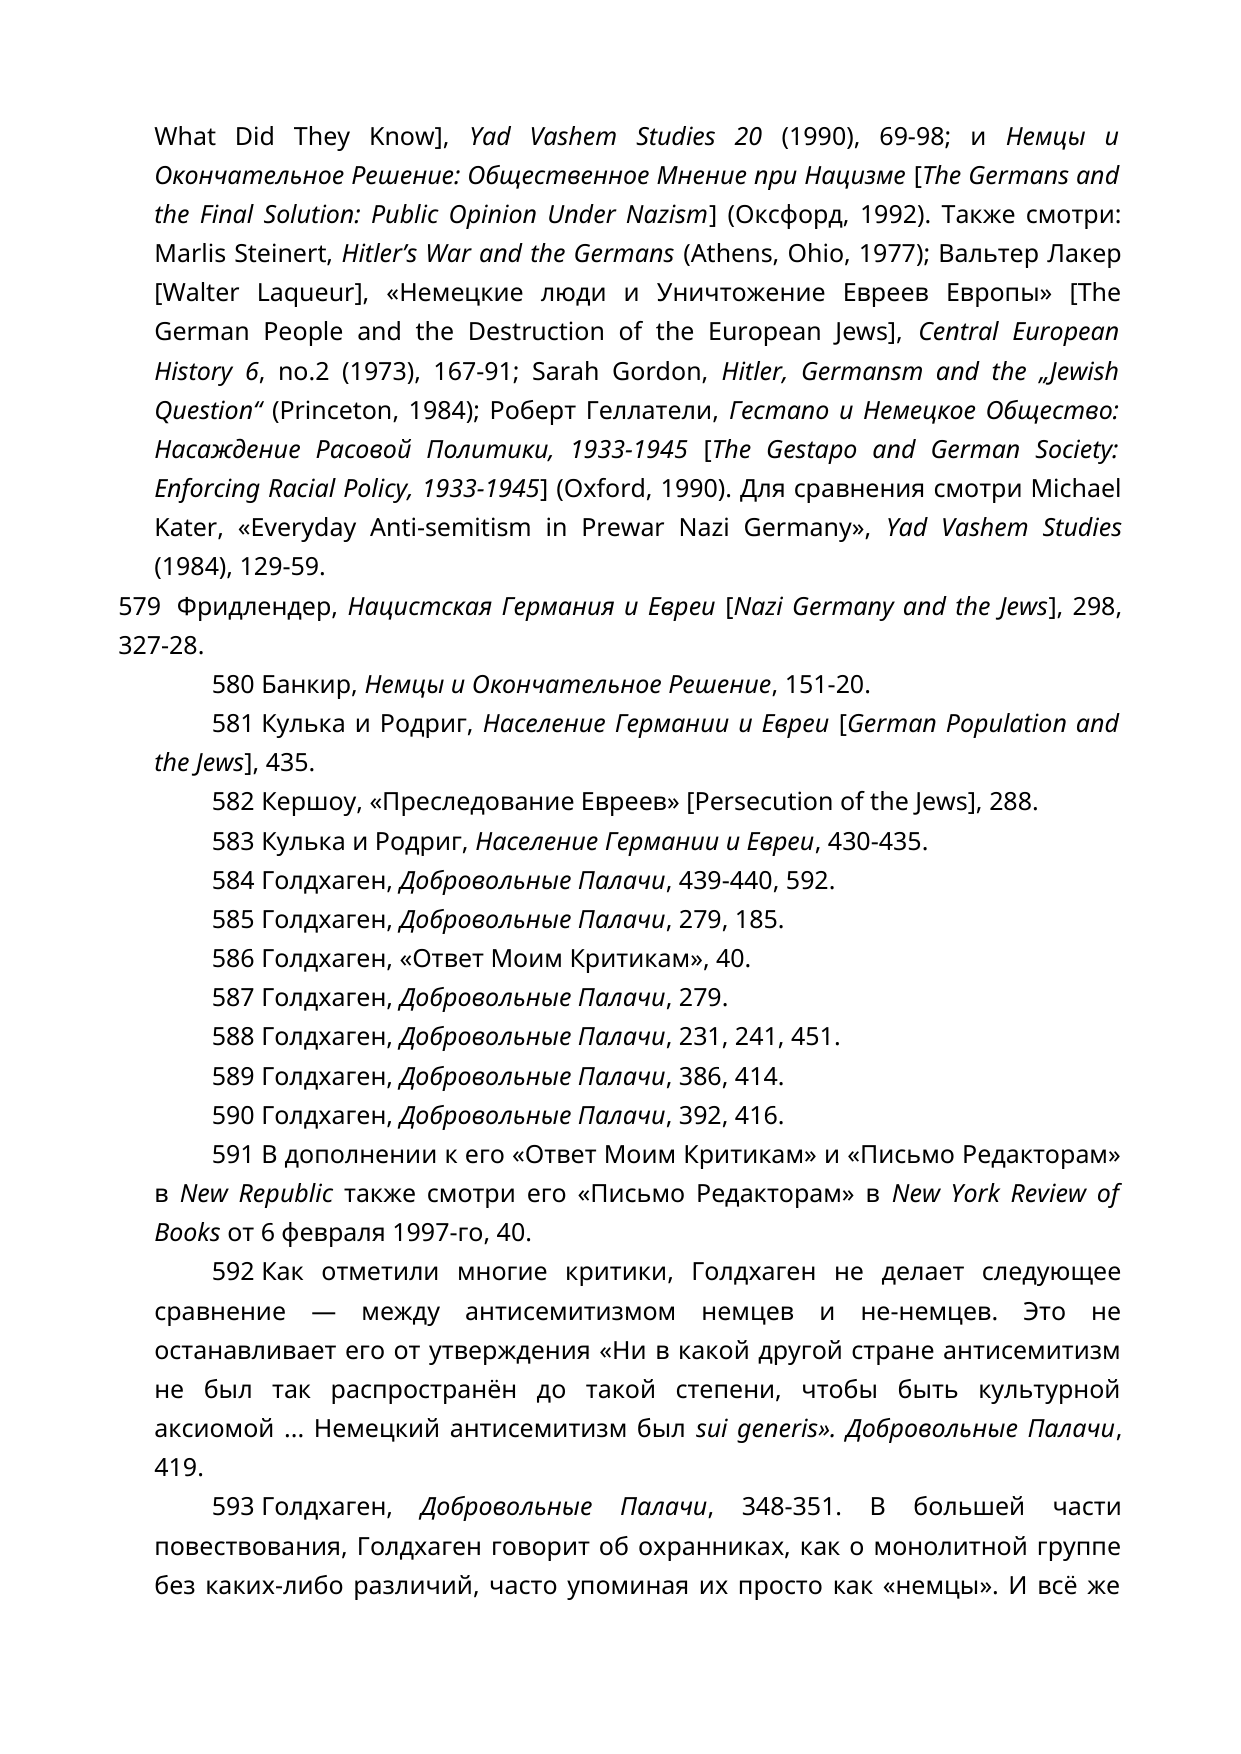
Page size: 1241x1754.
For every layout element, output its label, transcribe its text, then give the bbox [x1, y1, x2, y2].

text Фридлендер, Нацистская Германия и Евреи [Nazi Germany and the Jews], 298, 327-28. [118, 588, 1122, 661]
text Голдхаген, Добровольные Палачи, 279. [118, 980, 1122, 1014]
text Голдхаген, Добровольные Палачи, 392, 416. [118, 1097, 1122, 1131]
text Голдхаген, Добровольные Палачи, 231, 241, 451. [118, 1019, 1122, 1053]
text Кулька и Родриг, Население Германии и Евреи [German Population and the Jews], 435. [118, 706, 1122, 779]
text Голдхаген, Добровольные Палачи, 279, 185. [118, 901, 1122, 936]
text В дополнении к его «Ответ Моим Критикам» и «Письмо Редакторам» в New Republic также смотри его «Письмо Редакторам» в New York Review of Books от 6 февраля 1997-го, 40. [118, 1136, 1122, 1249]
text Голдхаген, Добровольные Палачи, 348-351. В большей части повествования, Голдхаген говорит об охранниках, как о монолитной группе без каких-либо различий, часто упоминая их просто как «немцы». И всё же [118, 1489, 1122, 1601]
text Как отметили многие критики, Голдхаген не делает следующее сравнение — между антисемитизмом немцев и не-немцев. Это не останавливает его от утверждения «Ни в какой другой стране антисемитизм не был так распространён до такой степени, чтобы быть культурной аксиомой ... Немецкий антисемитизм был sui generis». Добровольные Палачи, 419. [118, 1254, 1122, 1484]
text Голдхаген, «Ответ Моим Критикам», 40. [118, 941, 1122, 975]
text Кершоу, «Преследование Евреев» [Persecution of the Jews], 288. [118, 784, 1122, 818]
text What Did They Know], Yad Vashem Studies 20 (1990), 69-98; и Немцы и Окончательное Решение: Общественное Мнение при Нацизме [The Germans and the Final Solution: Public Opinion Under Nazism] (Оксфорд, 1992). Также смотри: Marlis Steinert, Hitler’s War and the Germans (Athens, Ohio, 1977); Вальтер Лакер [Walter Laqueur], «Немецкие люди и Уничтожение Евреев Европы» [The German People and the Destruction of the European Jews], Central European History 6, no.2 (1973), 167-91; Sarah Gordon, Hitler, Germansm and the „Jewish Question“ (Princeton, 1984); Роберт Геллатели, Гестапо и Немецкое Общество: Насаждение Расовой Политики, 1933-1945 [The Gestapo and German Society: Enforcing Racial Policy, 1933-1945] (Oxford, 1990). Для сравнения смотри Michael Kater, «Everyday Anti-semitism in Prewar Nazi Germany», Yad Vashem Studies (1984), 129-59. [118, 118, 1122, 583]
text Голдхаген, Добровольные Палачи, 386, 414. [118, 1058, 1122, 1092]
text Кулька и Родриг, Население Германии и Евреи, 430-435. [118, 823, 1122, 857]
text Голдхаген, Добровольные Палачи, 439-440, 592. [118, 862, 1122, 896]
text Банкир, Немцы и Окончательное Решение, 151-20. [118, 666, 1122, 701]
